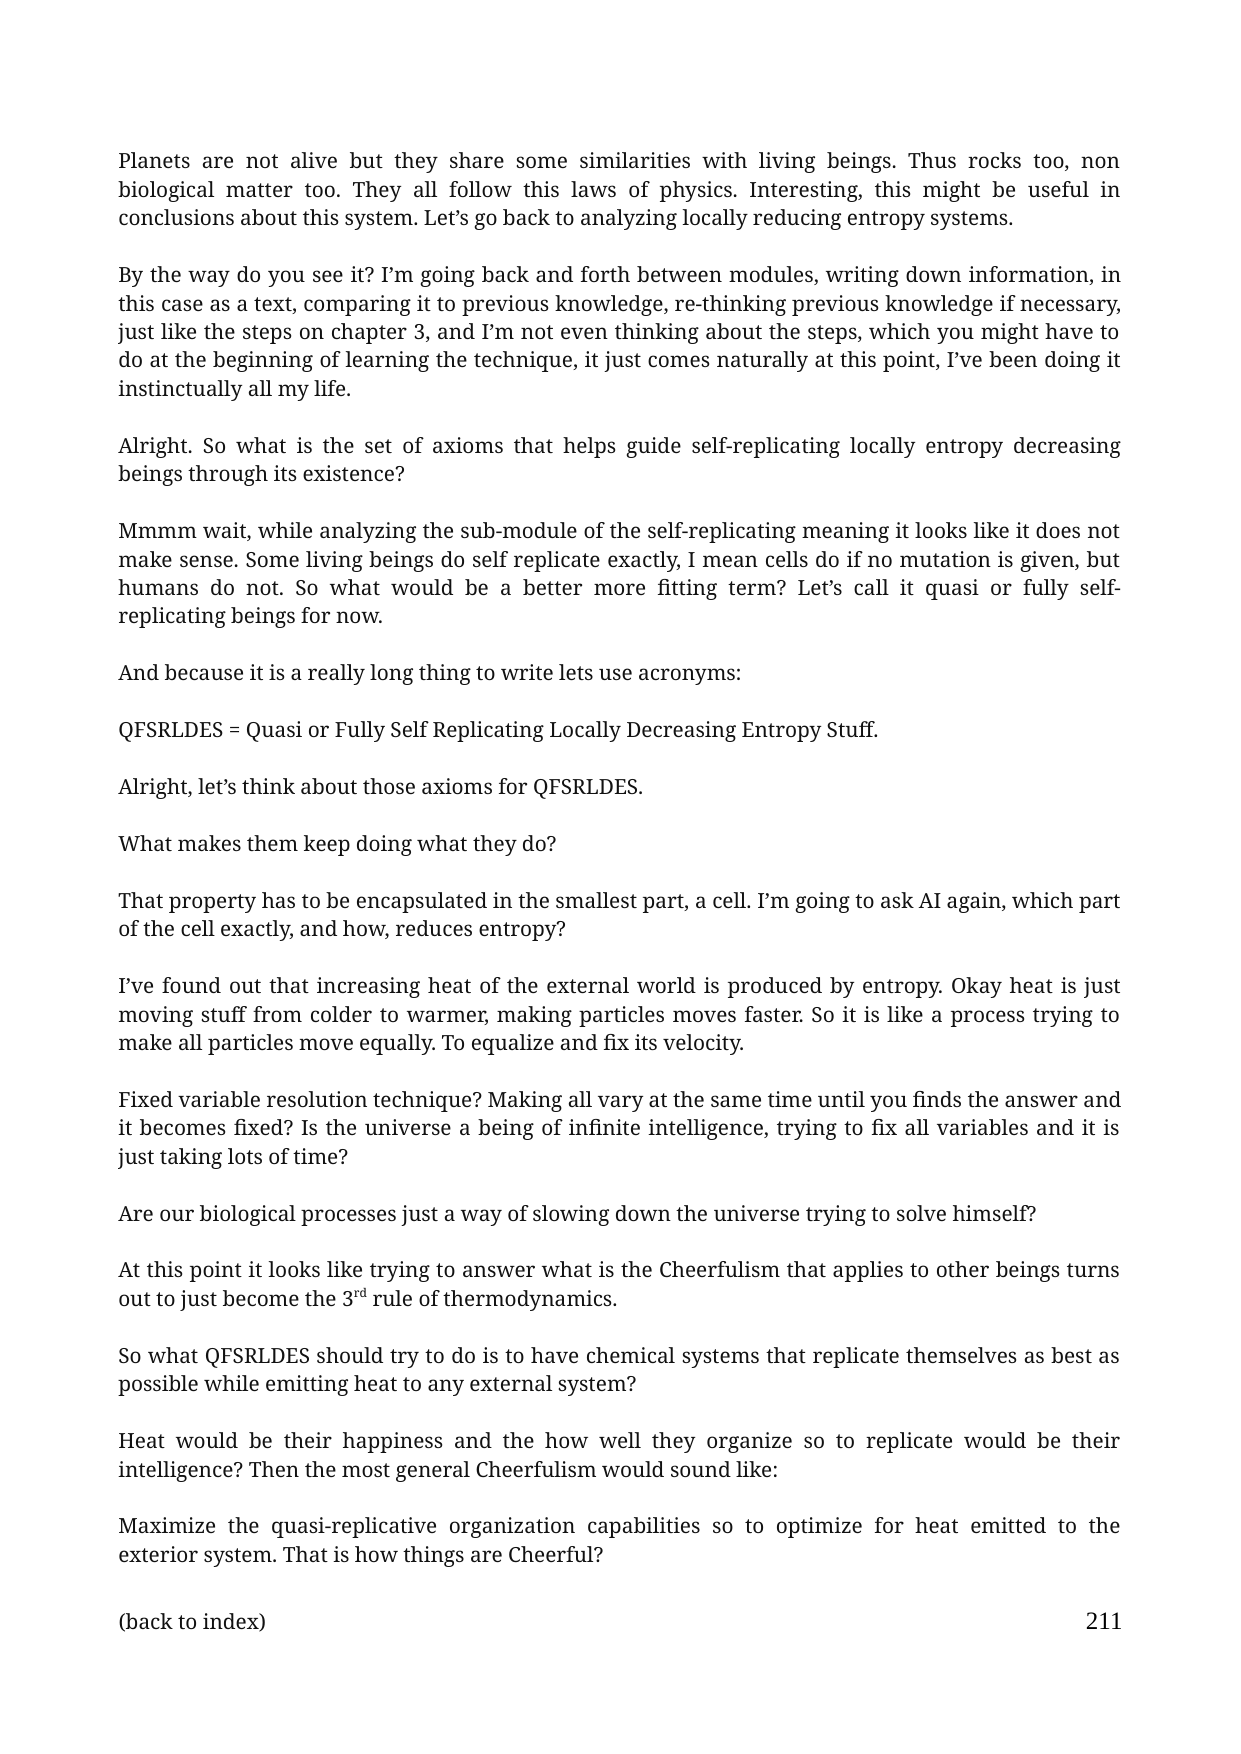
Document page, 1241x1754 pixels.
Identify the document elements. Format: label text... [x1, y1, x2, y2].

text Planets are not alive but they share some similarities with living beings. Thus rocks too, non biological matter too. They all follow this laws of physics. Interesting, this might be useful in conclusions about this system. Let’s go back to analyzing locally reducing entropy systems. [118, 147, 1122, 232]
text So what QFSRLDES should try to do is to have chemical systems that replicate themselves as best as possible while emitting heat to any external system? [118, 1341, 1122, 1398]
text QFSRLDES = Quasi or Fully Self Replicating Locally Decreasing Entropy Stuff. [118, 715, 1122, 744]
text By the way do you see it? I’m going back and forth between modules, writing down information, in this case as a text, comparing it to previous knowledge, re-thinking previous knowledge if necessary, just like the steps on chapter 3, and I’m not even thinking about the steps, which you might have to do at the beginning of learning the technique, it just comes naturally at this point, I’ve been doing it instinctually all my life. [118, 260, 1122, 402]
text Alright, let’s think about those axioms for QFSRLDES. [118, 772, 1122, 801]
text And because it is a really long thing to write lets use acronyms: [118, 658, 1122, 687]
text Heat would be their happiness and the how well they organize so to replicate would be their intelligence? Then the most general Cheerfulism would sound like: [118, 1426, 1122, 1483]
text I’ve found out that increasing heat of the external world is produced by entropy. Okay heat is just moving stuff from colder to warmer, making particles moves faster. So it is like a process trying to make all particles move equally. To equalize and fix its velocity. [118, 971, 1122, 1057]
text What makes them keep doing what they do? [118, 829, 1122, 857]
text Mmmm wait, while analyzing the sub-module of the self-replicating meaning it looks like it does not make sense. Some living beings do self replicate exactly, I mean cells do if no mutation is given, but humans do not. So what would be a better more fitting term? Let’s call it quasi or fully self-replicating beings for now. [118, 516, 1122, 630]
text Are our biological processes just a way of slowing down the universe trying to solve himself? [118, 1199, 1122, 1227]
text Alright. So what is the set of axioms that helps guide self-replicating locally entropy decreasing beings through its existence? [118, 431, 1122, 488]
text Maximize the quasi-replicative organization capabilities so to optimize for heat emitted to the exterior system. That is how things are Cheerful? [118, 1512, 1122, 1568]
text At this point it looks like trying to answer what is the Cheerfulism that applies to other beings turns out to just become the 3rd rule of thermodynamics. [118, 1256, 1122, 1312]
text Fixed variable resolution technique? Making all vary at the same time until you finds the answer and it becomes fixed? Is the universe a being of infinite intelligence, trying to fix all variables and it is just taking lots of time? [118, 1085, 1122, 1170]
text That property has to be encapsulated in the smallest part, a cell. I’m going to ask AI again, which part of the cell exactly, and how, reduces entropy? [118, 886, 1122, 943]
